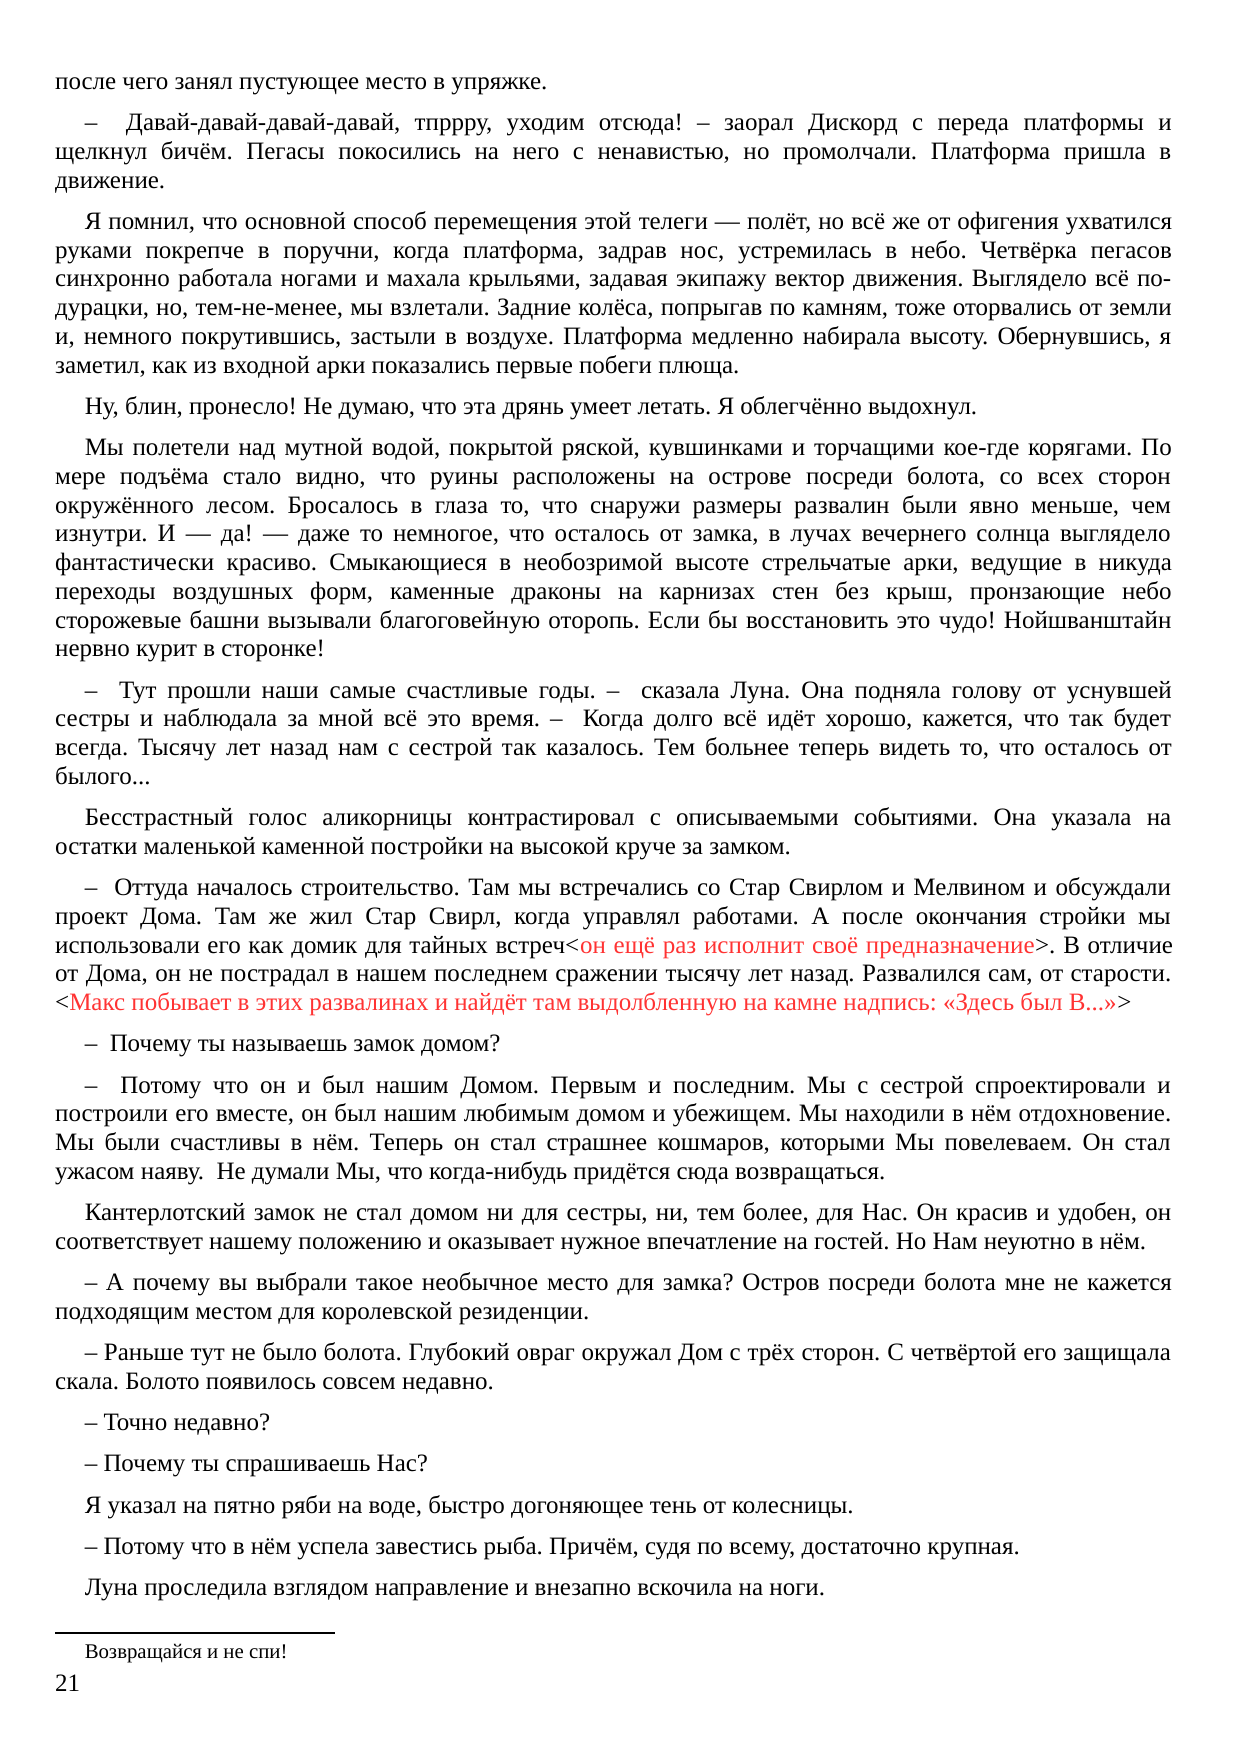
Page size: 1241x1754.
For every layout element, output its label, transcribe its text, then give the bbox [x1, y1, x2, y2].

text – Раньше тут не было болота. Глубокий овраг окружал Дом с трёх сторон. С четвёртой его защищала скала. Болото появилось совсем недавно. [55, 1337, 1173, 1395]
text – Почему ты называешь замок домом? [55, 1028, 1173, 1057]
text Мы полетели над мутной водой, покрытой ряской, кувшинками и торчащими кое-где корягами. По мере подъёма стало видно, что руины расположены на острове посреди болота, со всех сторон окружённого лесом. Бросалось в глаза то, что снаружи размеры развалин были явно меньше, чем изнутри. И — да! — даже то немногое, что осталось от замка, в лучах вечернего солнца выглядело фантастически красиво. Смыкающиеся в необозримой высоте стрельчатые арки, ведущие в никуда переходы воздушных форм, каменные драконы на карнизах стен без крыш, пронзающие небо сторожевые башни вызывали благоговейную оторопь. Если бы восстановить это чудо! Нойшванштайн нервно курит в сторонке! [55, 432, 1173, 662]
text – Почему ты спрашиваешь Нас? [55, 1448, 1173, 1477]
text Я помнил, что основной способ перемещения этой телеги — полёт, но всё же от офигения ухватился руками покрепче в поручни, когда платформа, задрав нос, устремилась в небо. Четвёрка пегасов синхронно работала ногами и махала крыльями, задавая экипажу вектор движения. Выглядело всё по-дурацки, но, тем-не-менее, мы взлетали. Задние колёса, попрыгав по камням, тоже оторвались от земли и, немного покрутившись, застыли в воздухе. Платформа медленно набирала высоту. Обернувшись, я заметил, как из входной арки показались первые побеги плюща. [55, 206, 1173, 378]
text – Тут прошли наши самые счастливые годы. – сказала Луна. Она подняла голову от уснувшей сестры и наблюдала за мной всё это время. – Когда долго всё идёт хорошо, кажется, что так будет всегда. Тысячу лет назад нам с сестрой так казалось. Тем больнее теперь видеть то, что осталось от былого... [55, 675, 1173, 790]
text – Потому что в нём успела завестись рыба. Причём, судя по всему, достаточно крупная. [55, 1531, 1173, 1560]
text – Давай-давай-давай-давай, тпррру, уходим отсюда! – заорал Дискорд с переда платформы и щелкнул бичём. Пегасы покосились на него с ненавистью, но промолчали. Платформа пришла в движение. [55, 107, 1173, 193]
text Я указал на пятно ряби на воде, быстро догоняющее тень от колесницы. [55, 1490, 1173, 1518]
text – Потому что он и был нашим Домом. Первым и последним. Мы с сестрой спроектировали и построили его вместе, он был нашим любимым домом и убежищем. Мы находили в нём отдохновение. Мы были счастливы в нём. Теперь он стал страшнее кошмаров, которыми Мы повелеваем. Он стал ужасом наяву. Не думали Мы, что когда-нибудь придётся сюда возвращаться. [55, 1070, 1173, 1185]
text Возвращайся и не спи! [55, 1639, 1173, 1663]
text Бесстрастный голос аликорницы контрастировал с описываемыми событиями. Она указала на остатки маленькой каменной постройки на высокой круче за замком. [55, 802, 1173, 860]
text Луна проследила взглядом направление и внезапно вскочила на ноги. [55, 1572, 1173, 1601]
text – Оттуда началось строительство. Там мы встречались со Стар Свирлом и Мелвином и обсуждали проект Дома. Там же жил Стар Свирл, когда управлял работами. А после окончания стройки мы использовали его как домик для тайных встреч<он ещё раз исполнит своё предназначение>. В отличие от Дома, он не пострадал в нашем последнем сражении тысячу лет назад. Развалился сам, от старости. <Макс побывает в этих развалинах и найдёт там выдолбленную на камне надпись: «Здесь был В...»> [55, 872, 1173, 1016]
text – Точно недавно? [55, 1407, 1173, 1436]
text Ну, блин, пронесло! Не думаю, что эта дрянь умеет летать. Я облегчённо выдохнул. [55, 391, 1173, 420]
text – А почему вы выбрали такое необычное место для замка? Остров посреди болота мне не кажется подходящим местом для королевской резиденции. [55, 1267, 1173, 1325]
text Кантерлотский замок не стал домом ни для сестры, ни, тем более, для Нас. Он красив и удобен, он соответствует нашему положению и оказывает нужное впечатление на гостей. Но Нам неуютно в нём. [55, 1197, 1173, 1255]
text после чего занял пустующее место в упряжке. [55, 66, 1173, 95]
